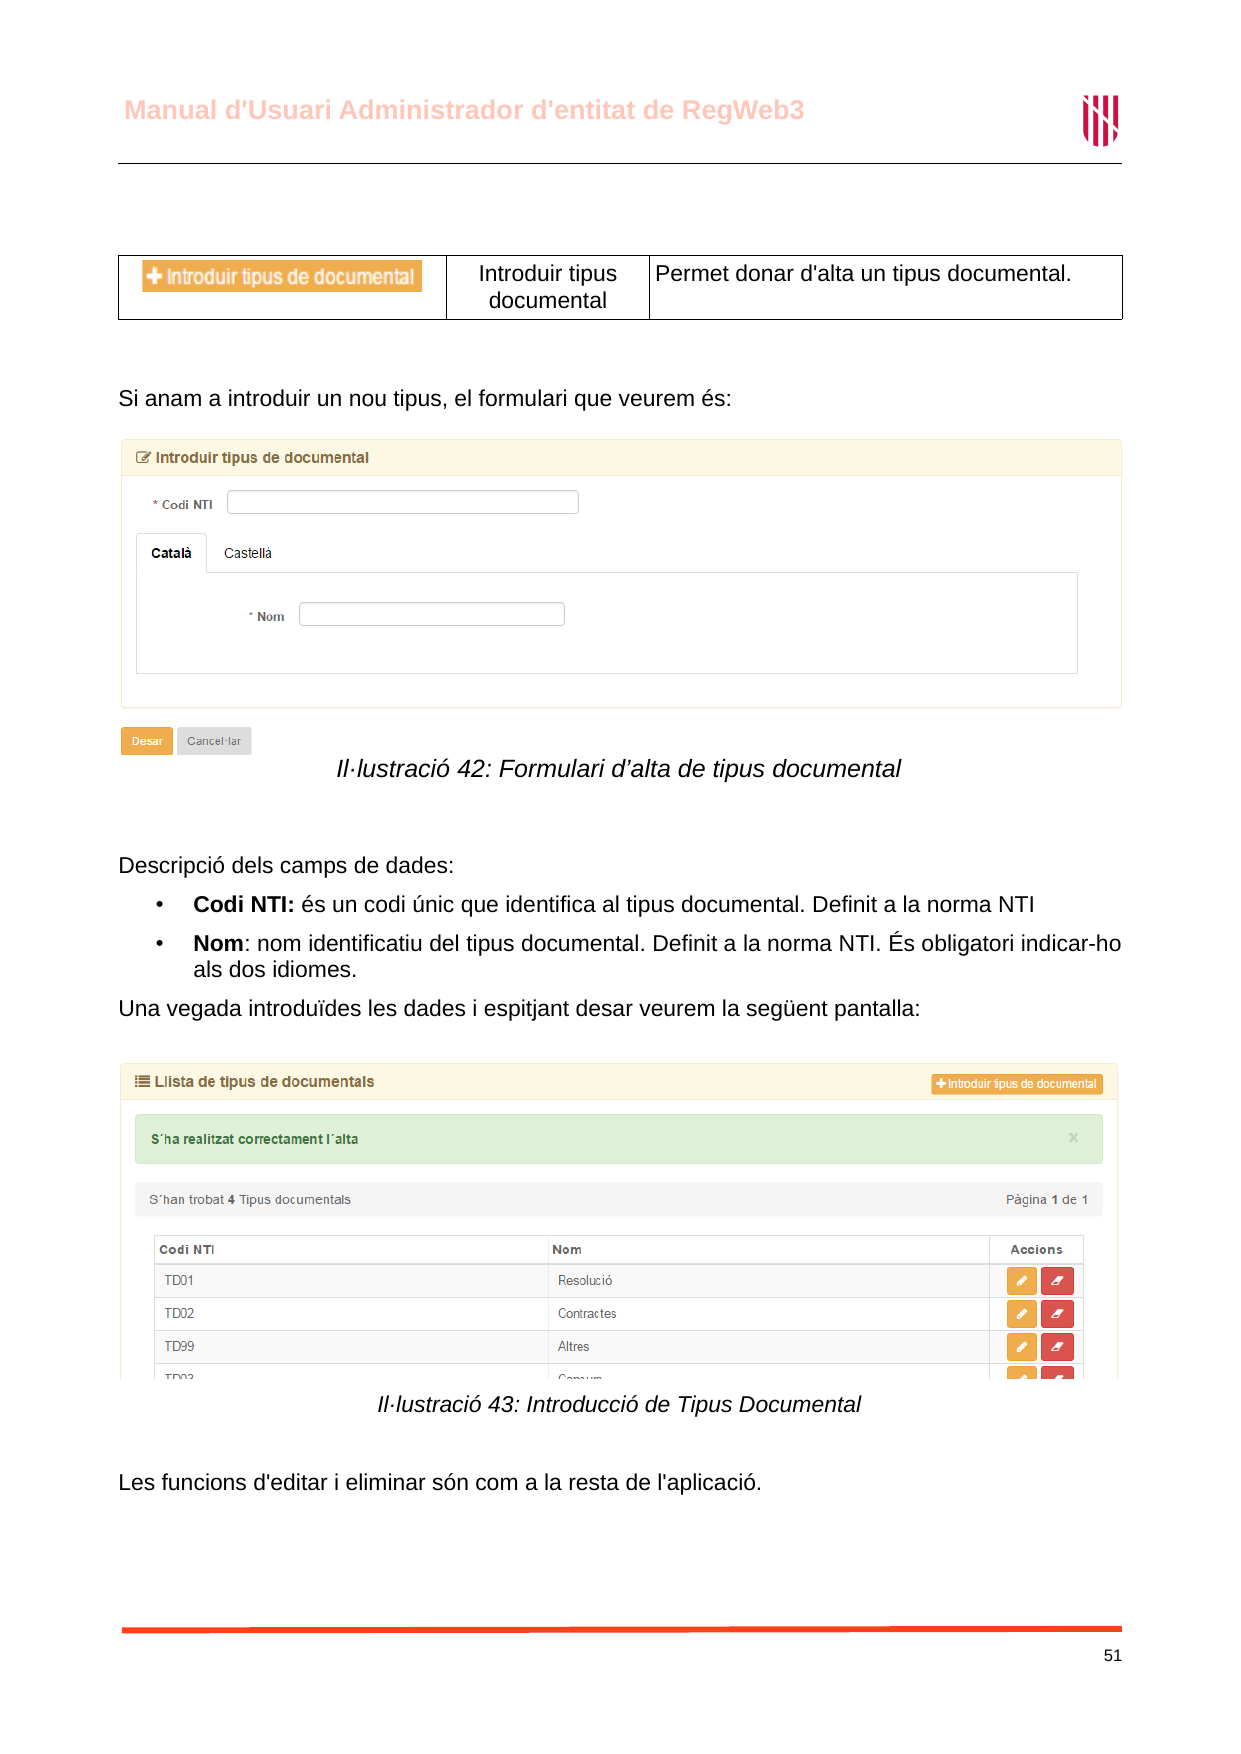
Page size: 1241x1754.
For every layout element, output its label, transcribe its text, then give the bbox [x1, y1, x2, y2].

text Les funcions d'editar i eliminar són com a la resta de l'aplicació. [118, 1468, 1122, 1495]
text Descripció dels camps de dades: [118, 852, 1122, 878]
text Si anam a introduir un nou tipus, el formulari que veurem és: [118, 385, 1122, 412]
text Il·lustració 42: Formulari d’alta de tipus documental [118, 755, 1122, 783]
text Una vegada introduïdes les dades i espitjant desar veurem la següent pantalla: [118, 995, 1122, 1021]
list Codi NTI: és un codi únic que identifica al tipus documental. Definit a la norma NTI [156, 891, 1122, 917]
table_cell Permet donar d'alta un tipus documental. [650, 256, 1122, 319]
table_cell [119, 256, 446, 319]
picture [1080, 93, 1121, 148]
table_cell Introduir tipus documental [447, 256, 649, 319]
text Il·lustració 43: Introducció de Tipus Documental [118, 1391, 1122, 1417]
list Nom: nom identificatiu del tipus documental. Definit a la norma NTI. És obligatori indicar-ho als dos idiomes. [156, 929, 1122, 982]
